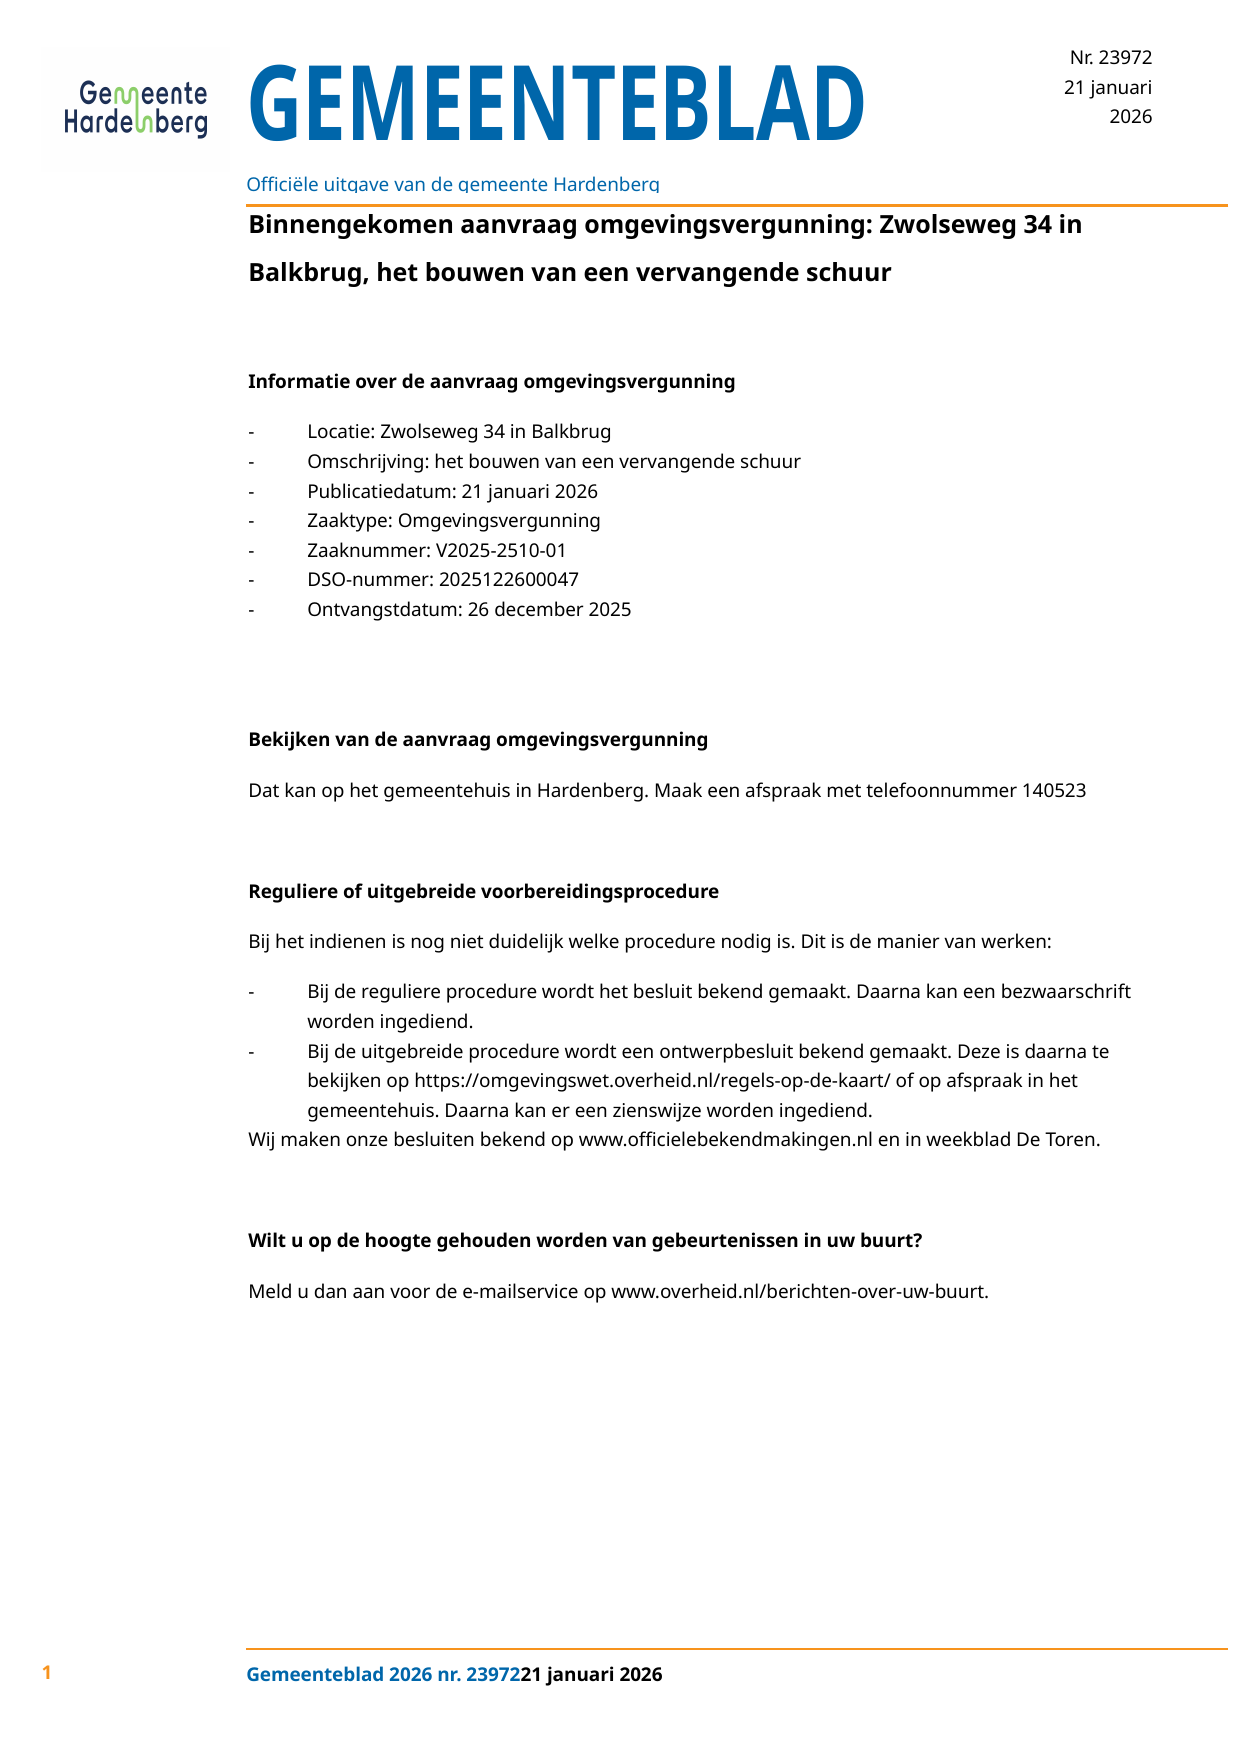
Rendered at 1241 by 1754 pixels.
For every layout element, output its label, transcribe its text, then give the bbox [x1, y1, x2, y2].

list Ontvangstdatum: 26 december 2025 [248, 596, 1152, 622]
text Informatie over de aanvraag omgevingsvergunning [248, 368, 1152, 394]
text Wilt u op de hoogte gehouden worden van gebeurtenissen in uw buurt? [248, 1227, 1152, 1253]
list Publicatiedatum: 21 januari 2026 [248, 478, 1152, 504]
list Bij de reguliere procedure wordt het besluit bekend gemaakt. Daarna kan een bezwaarschrift worden ingediend. [248, 979, 1152, 1034]
text Bij het indienen is nog niet duidelijk welke procedure nodig is. Dit is de manier van werken: [248, 928, 1152, 954]
picture [41, 47, 231, 172]
list Zaaknummer: V2025-2510-01 [248, 537, 1152, 563]
list Locatie: Zwolseweg 34 in Balkbrug [248, 419, 1152, 444]
list DSO-nummer: 2025122600047 [248, 567, 1152, 592]
text Binnengekomen aanvraag omgevingsvergunning: Zwolseweg 34 in Balkbrug, het bouwen van een vervangende schuur [248, 207, 1152, 288]
list Zaaktype: Omgevingsvergunning [248, 507, 1152, 533]
text Bekijken van de aanvraag omgevingsvergunning [248, 727, 1152, 752]
text Meld u dan aan voor de e-mailservice op www.overheid.nl/berichten-over-uw-buurt. [248, 1278, 1152, 1304]
text Dat kan op het gemeentehuis in Hardenberg. Maak een afspraak met telefoonnummer 140523 [248, 777, 1152, 803]
list Omschrijving: het bouwen van een vervangende schuur [248, 448, 1152, 474]
list Bij de uitgebreide procedure wordt een ontwerpbesluit bekend gemaakt. Deze is daarna te bekijken op https://omgevingswet.overheid.nl/regels-op-de-kaart/ of op afspraak in het gemeentehuis. Daarna kan er een zienswijze worden ingediend. [248, 1038, 1152, 1123]
text Wij maken onze besluiten bekend op www.officielebekendmakingen.nl en in weekblad De Toren. [248, 1127, 1152, 1152]
text Reguliere of uitgebreide voorbereidingsprocedure [248, 878, 1152, 904]
